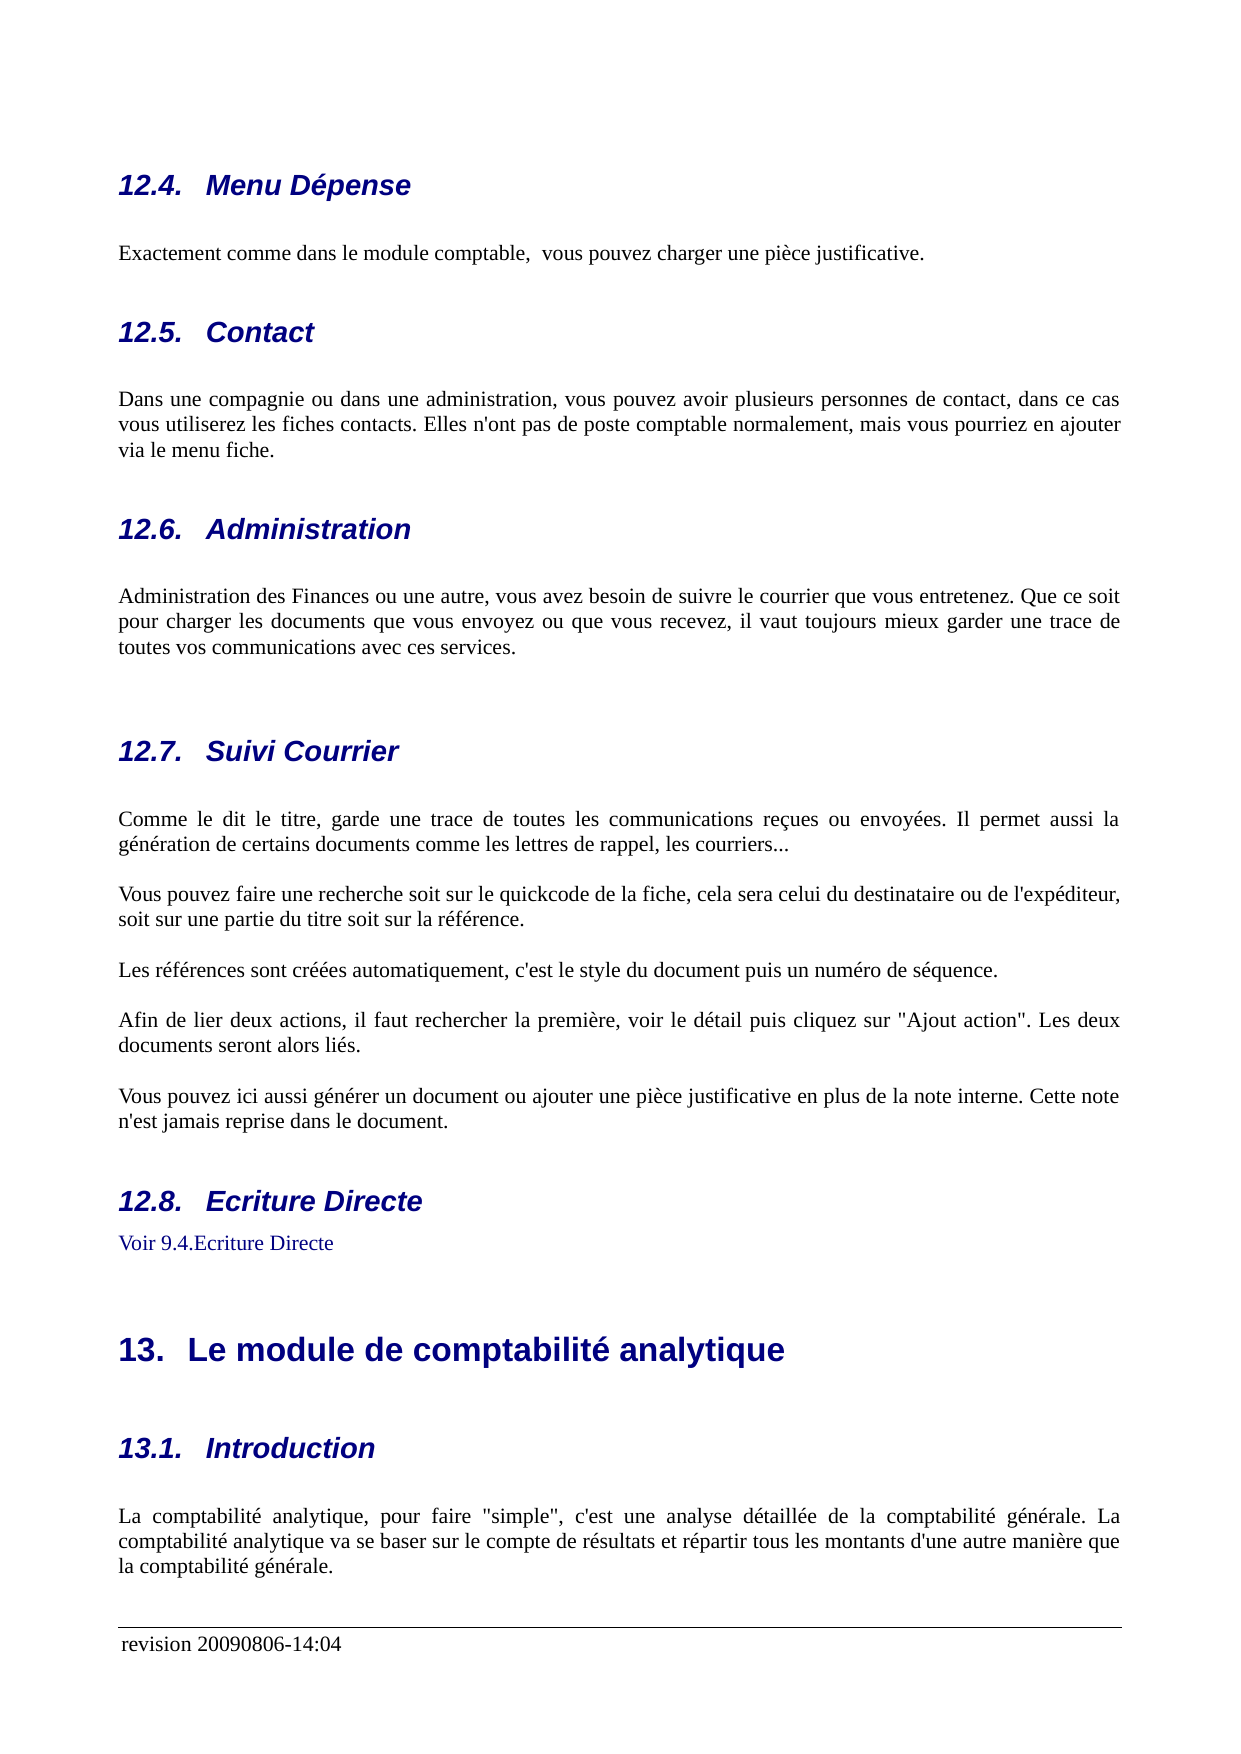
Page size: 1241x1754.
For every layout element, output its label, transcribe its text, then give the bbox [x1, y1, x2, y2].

text Vous pouvez ici aussi générer un document ou ajouter une pièce justificative en plus de la note interne. Cette note n'est jamais reprise dans le document. [118, 1083, 1122, 1133]
text Afin de lier deux actions, il faut rechercher la première, voir le détail puis cliquez sur "Ajout action". Les deux documents seront alors liés. [118, 1007, 1122, 1058]
subtitle Menu Dépense [118, 168, 1122, 202]
subtitle Suivi Courrier [118, 734, 1122, 768]
subtitle Le module de comptabilité analytique [118, 1330, 1122, 1369]
text Dans une compagnie ou dans une administration, vous pouvez avoir plusieurs personnes de contact, dans ce cas vous utiliserez les fiches contacts. Elles n'ont pas de poste comptable normalement, mais vous pourriez en ajouter via le menu fiche. [118, 386, 1122, 462]
subtitle Administration [118, 512, 1122, 546]
text La comptabilité analytique, pour faire "simple", c'est une analyse détaillée de la comptabilité générale. La comptabilité analytique va se baser sur le compte de résultats et répartir tous les montants d'une autre manière que la comptabilité générale. [118, 1503, 1122, 1578]
text Exactement comme dans le module comptable, vous pouvez charger une pièce justificative. [118, 239, 1122, 265]
text Les références sont créées automatiquement, c'est le style du document puis un numéro de séquence. [118, 957, 1122, 982]
subtitle Contact [118, 315, 1122, 348]
text Comme le dit le titre, garde une trace de toutes les communications reçues ou envoyées. Il permet aussi la génération de certains documents comme les lettres de rappel, les courriers... [118, 806, 1122, 856]
subtitle Introduction [118, 1432, 1122, 1465]
text Vous pouvez faire une recherche soit sur le quickcode de la fiche, cela sera celui du destinataire ou de l'expéditeur, soit sur une partie du titre soit sur la référence. [118, 881, 1122, 932]
subtitle Ecriture Directe [118, 1183, 1122, 1217]
text Administration des Finances ou une autre, vous avez besoin de suivre le courrier que vous entretenez. Que ce soit pour charger les documents que vous envoyez ou que vous recevez, il vaut toujours mieux garder une trace de toutes vos communications avec ces services. [118, 583, 1122, 659]
text Voir 9.4.Ecriture Directe [118, 1229, 1122, 1255]
